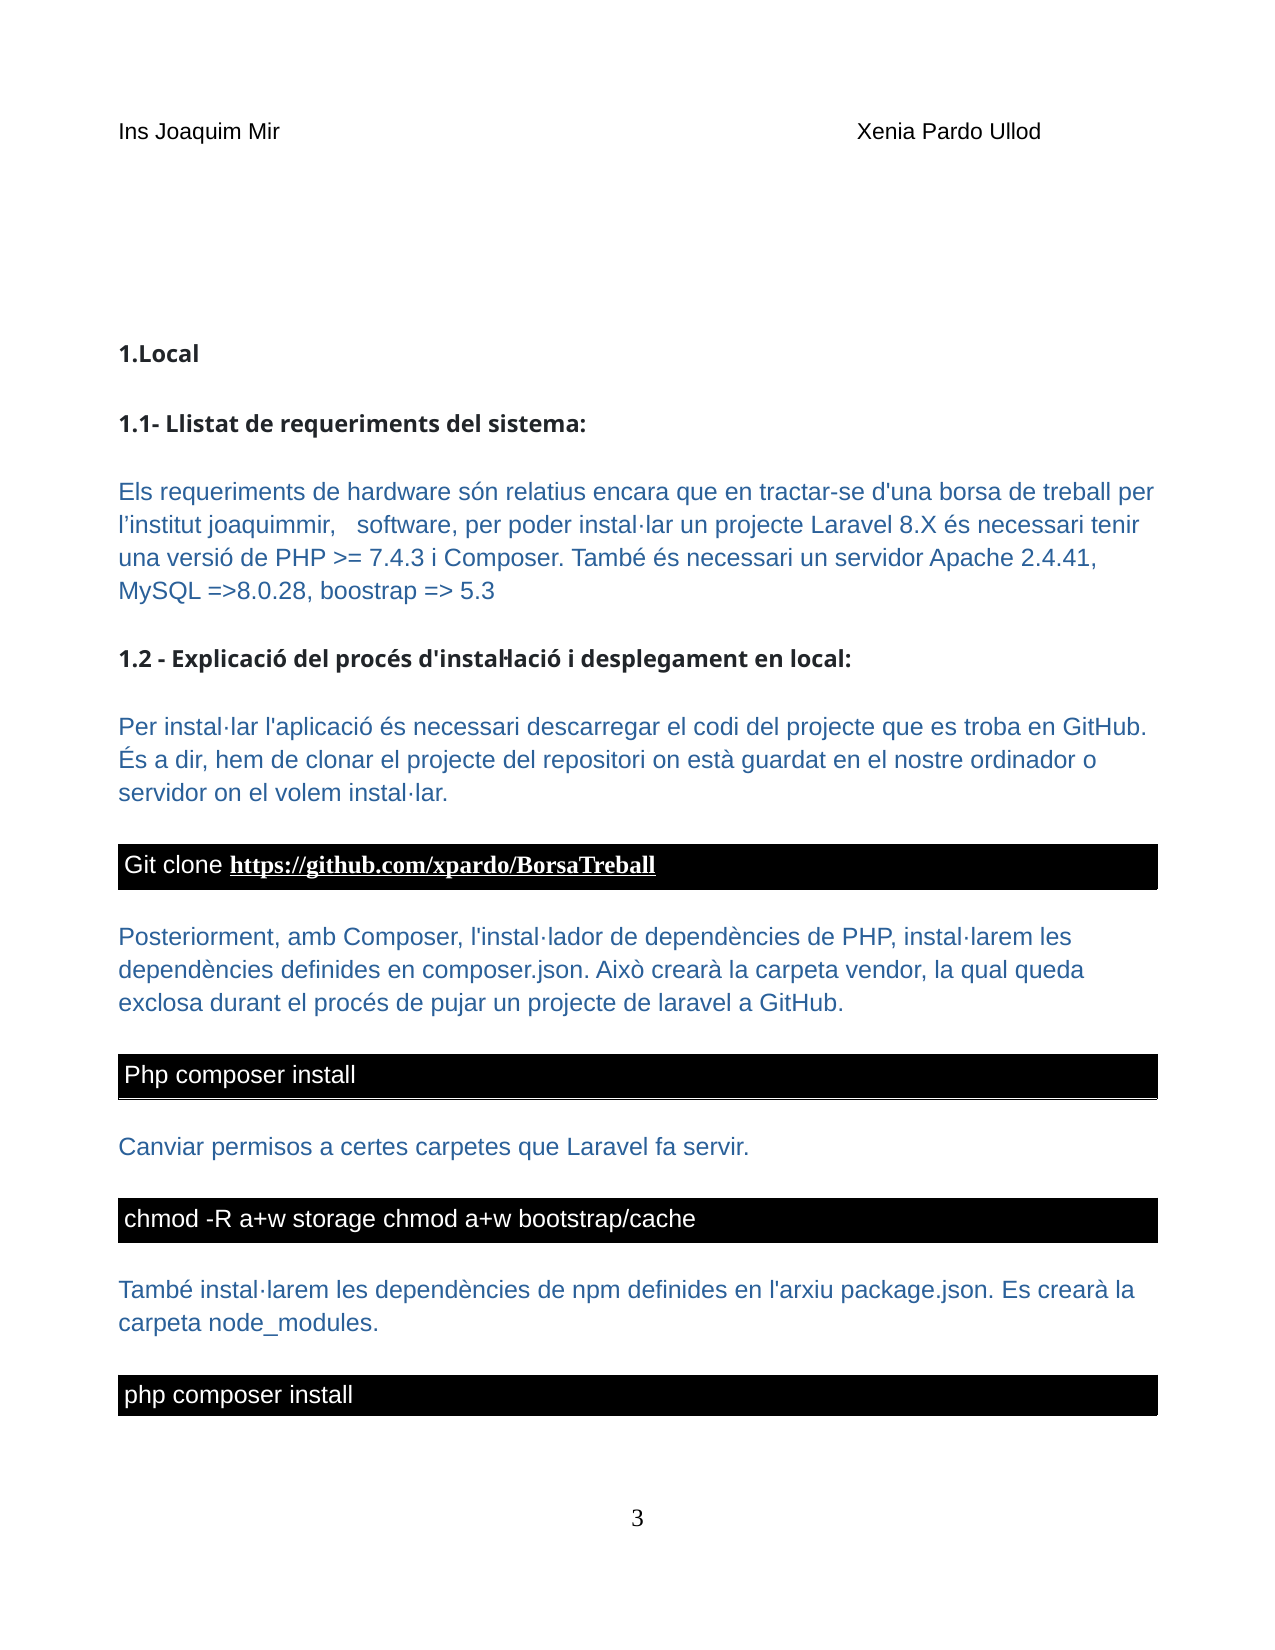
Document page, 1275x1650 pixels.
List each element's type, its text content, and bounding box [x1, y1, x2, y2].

table_header Git clone https://github.com/xpardo/BorsaTreball [119, 845, 1157, 889]
text Per instal·lar l'aplicació és necessari descarregar el codi del projecte que es troba en GitHub. És a dir, hem de clonar el projecte del repositori on està guardat en el nostre ordinador o servidor on el volem instal·lar. [118, 712, 1157, 807]
table_header chmod -R a+w storage chmod a+w bootstrap/cache [119, 1199, 1157, 1242]
text 1.Local [118, 337, 1157, 369]
text 1.2 - Explicació del procés d'instal·lació i desplegament en local: [118, 642, 1157, 674]
table_header php composer install [119, 1376, 1157, 1415]
text Els requeriments de hardware són relatius encara que en tractar-se d'una borsa de treball per l’institut joaquimmir, software, per poder instal·lar un projecte Laravel 8.X és necessari tenir una versió de PHP >= 7.4.3 i Composer. També és necessari un servidor Apache 2.4.41, MySQL =>8.0.28, boostrap => 5.3 [118, 477, 1157, 605]
text També instal·larem les dependències de npm definides en l'arxiu package.json. Es crearà la carpeta node_modules. [118, 1275, 1157, 1337]
text Canviar permisos a certes carpetes que Laravel fa servir. [118, 1132, 1157, 1160]
table_header Php composer install [119, 1055, 1157, 1098]
text 1.1- Llistat de requeriments del sistema: [118, 407, 1157, 439]
text Posteriorment, amb Composer, l'instal·lador de dependències de PHP, instal·larem les dependències definides en composer.json. Això crearà la carpeta vendor, la qual queda exclosa durant el procés de pujar un projecte de laravel a GitHub. [118, 922, 1157, 1017]
